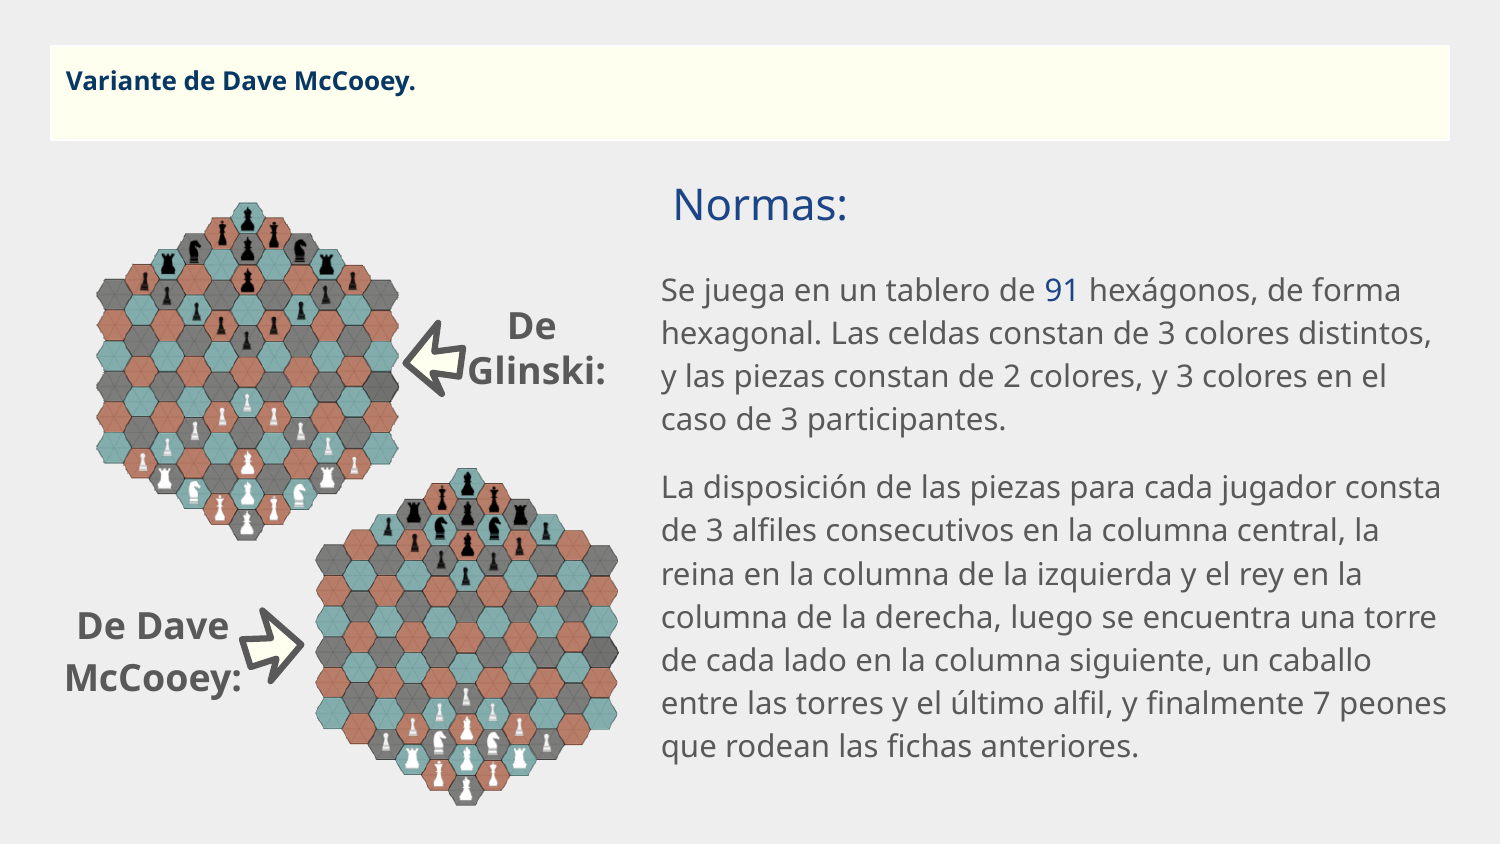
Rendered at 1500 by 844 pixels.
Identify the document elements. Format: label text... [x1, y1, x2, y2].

title Variante de Dave McCooey. [50, 45, 1450, 140]
list Se juega en un tablero de 91 hexágonos, de forma hexagonal. Las celdas constan de 3 colores distintos, y las piezas constan de 2 colores, y 3 colores en el caso de 3 participantes. La disposición de las piezas para cada jugador consta de 3 alfiles consecutivos en la columna central, la reina en la columna de la izquierda y el rey en la columna de la derecha, luego se encuentra una torre de cada lado en la columna siguiente, un caballo entre las torres y el último alfil, y finalmente 7 peones que rodean las fichas anteriores. [570, 249, 1467, 821]
text_box Normas: [657, 161, 1292, 245]
text_box De Dave McCooey: [11, 580, 295, 715]
text_box De Glinski: [402, 286, 672, 407]
picture [68, 200, 669, 813]
text_box [405, 322, 464, 394]
text_box [241, 610, 302, 682]
